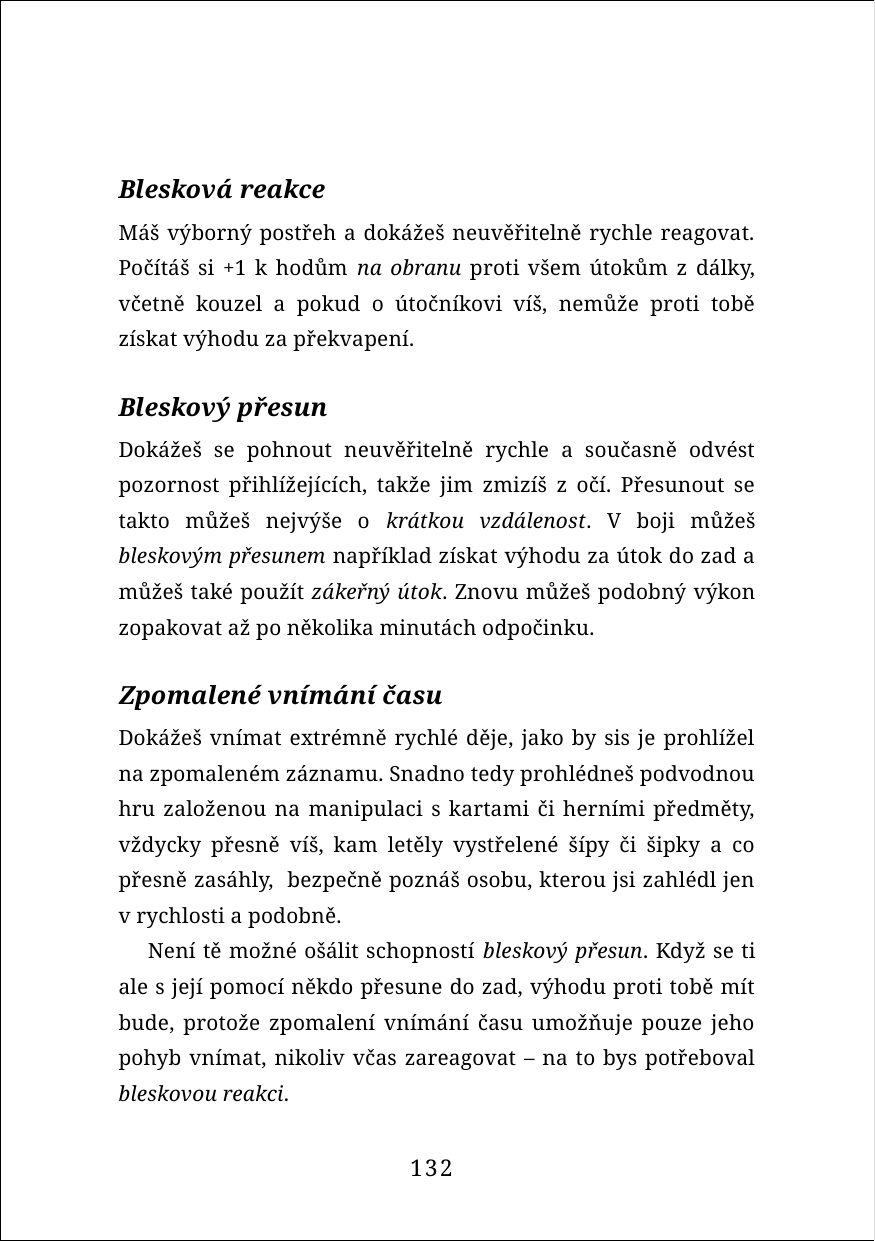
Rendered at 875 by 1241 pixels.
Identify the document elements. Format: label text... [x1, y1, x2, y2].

subtitle Blesková reakce [118, 172, 756, 206]
text Dokážeš se pohnout neuvěřitelně rychle a současně odvést pozornost přihlížejících, takže jim zmizíš z očí. Přesunout se takto můžeš nejvýše o krátkou vzdálenost. V boji můžeš bleskovým přesunem například získat výhodu za útok do zad a můžeš také použít zákeřný útok. Znovu můžeš podobný výkon zopakovat až po několika minutách odpočinku. [118, 435, 756, 641]
text Máš výborný postřeh a dokážeš neuvěřitelně rychle reagovat. Počítáš si +1 k hodům na obranu proti všem útokům z dálky, včetně kouzel a pokud o útočníkovi víš, nemůže proti tobě získat výhodu za překvapení. [118, 218, 756, 353]
subtitle Bleskový přesun [118, 389, 756, 423]
text Dokážeš vnímat extrémně rychlé děje, jako by sis je prohlížel na zpomaleném záznamu. Snadno tedy prohlédneš podvodnou hru založenou na manipulaci s kartami či herními předměty, vždycky přesně víš, kam letěly vystřelené šípy či šipky a co přesně zasáhly, bezpečně poznáš osobu, kterou jsi zahlédl jen v rychlosti a podobně. Není tě možné ošálit schopností bleskový přesun. Když se ti ale s její pomocí někdo přesune do zad, výhodu proti tobě mít bude, protože zpomalení vnímání času umožňuje pouze jeho pohyb vnímat, nikoliv včas zareagovat – na to bys potřeboval bleskovou reakci. [118, 723, 756, 1107]
subtitle Zpomalené vnímání času [118, 678, 756, 712]
